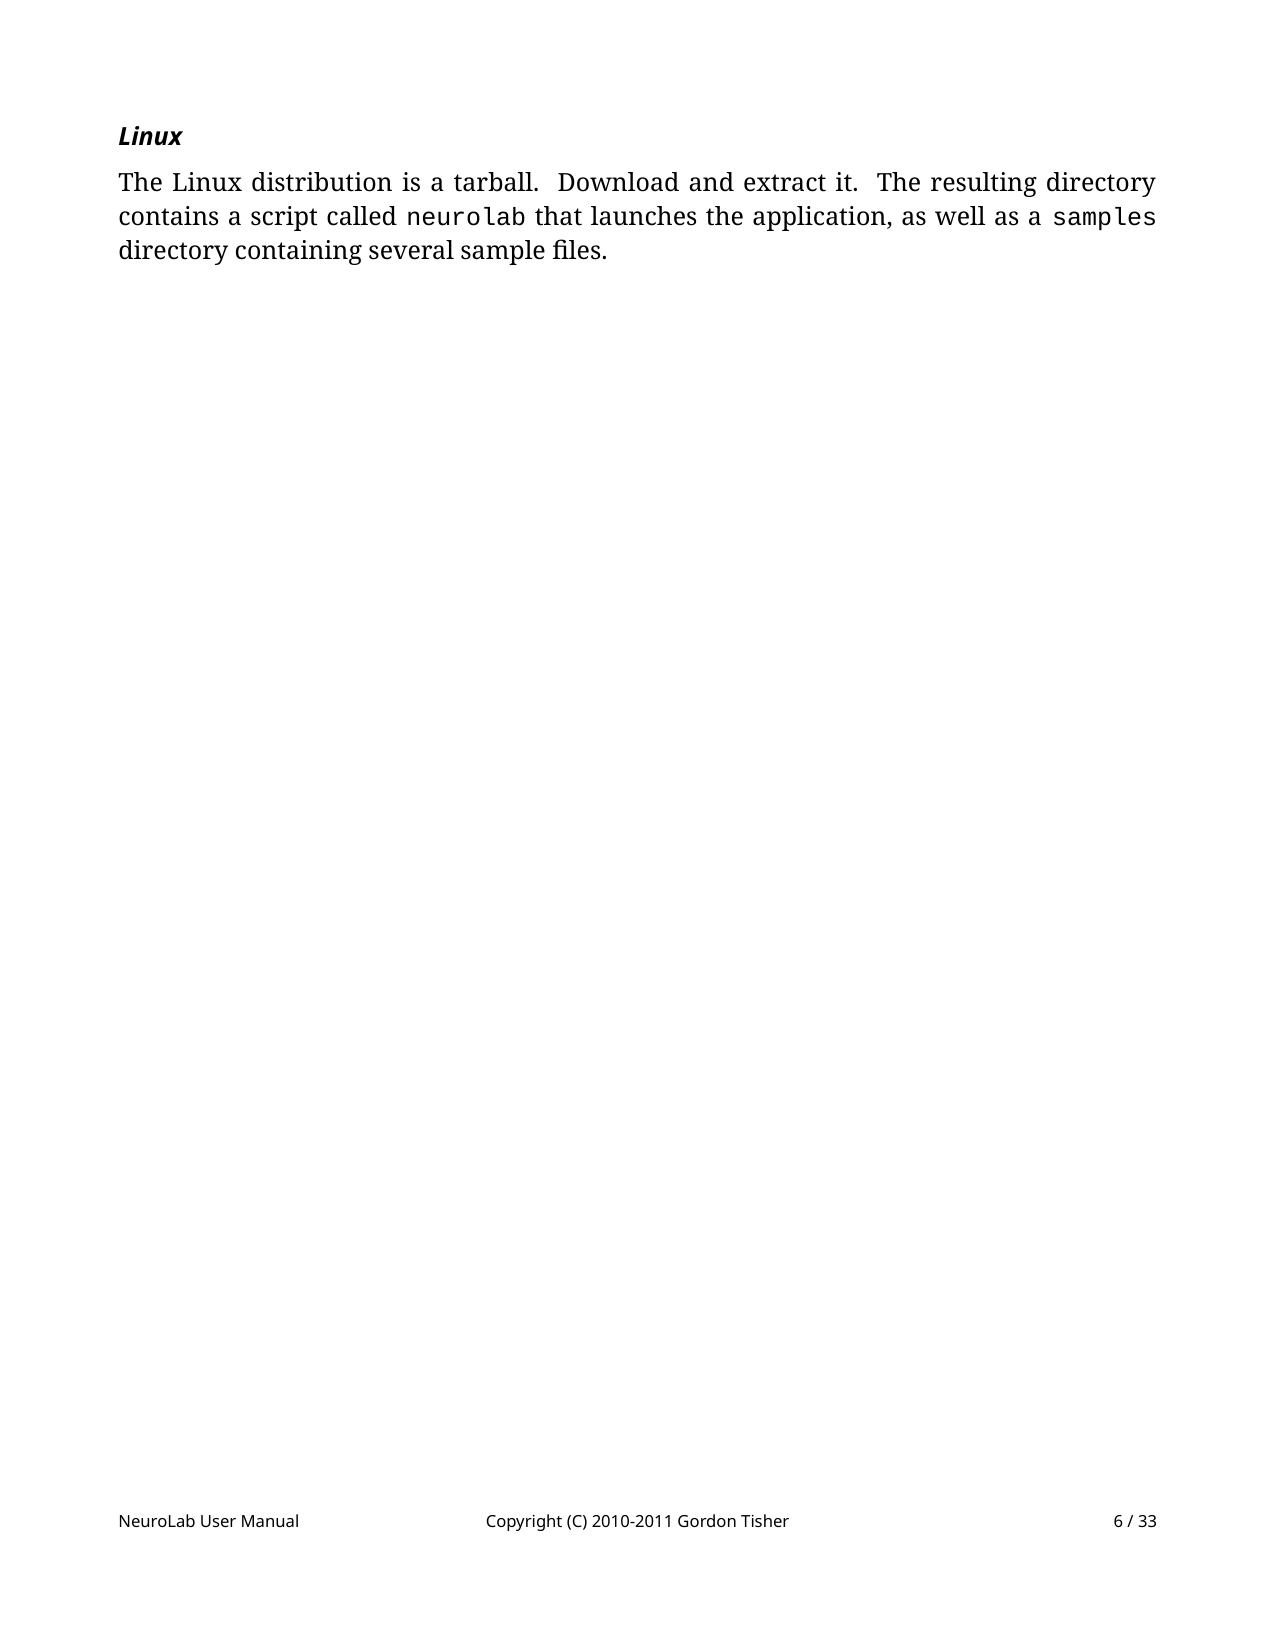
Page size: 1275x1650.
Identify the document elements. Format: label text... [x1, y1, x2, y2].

text The Linux distribution is a tarball. Download and extract it. The resulting directory contains a script called neurolab that launches the application, as well as a samples directory containing several sample files. [118, 165, 1157, 267]
subtitle Linux [118, 118, 1157, 152]
